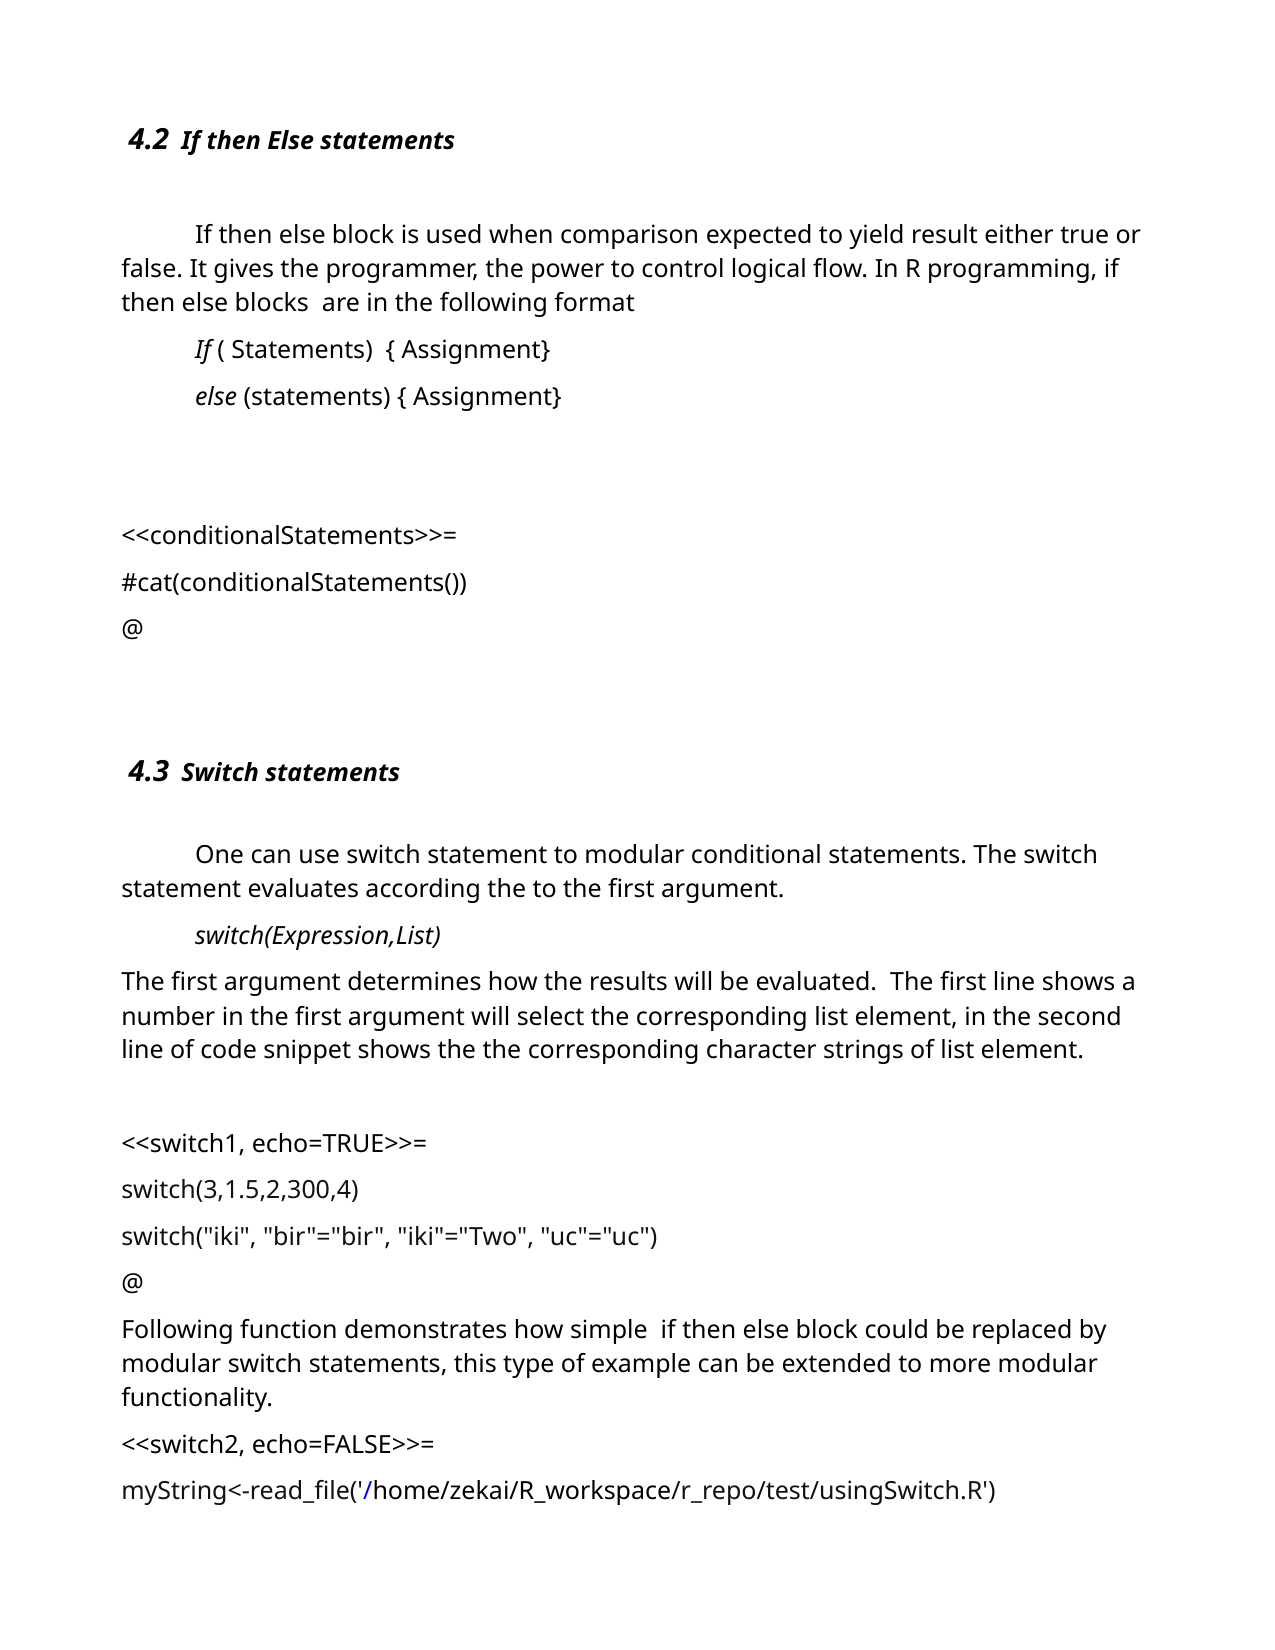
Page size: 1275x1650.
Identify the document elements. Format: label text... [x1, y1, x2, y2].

text #cat(conditionalStatements()) [121, 564, 1158, 598]
text <<switch2, echo=FALSE>>= [121, 1426, 1158, 1460]
text Following function demonstrates how simple if then else block could be replaced by modular switch statements, this type of example can be extended to more modular functionality. [121, 1312, 1158, 1414]
text The first argument determines how the results will be evaluated. The first line shows a number in the first argument will select the corresponding list element, in the second line of code snippet shows the the corresponding character strings of list element. [121, 964, 1158, 1066]
text @ [121, 611, 1158, 645]
text else (statements) { Assignment} [121, 378, 1158, 412]
text switch("iki", "bir"="bir", "iki"="Two", "uc"="uc") [121, 1218, 1158, 1252]
subtitle Switch statements [121, 751, 1158, 790]
subtitle If then Else statements [121, 118, 1158, 158]
text If ( Statements) { Assignment} [121, 332, 1158, 366]
text One can use switch statement to modular conditional statements. The switch statement evaluates according the to the first argument. [121, 837, 1158, 905]
text @ [121, 1265, 1158, 1299]
text <<switch1, echo=TRUE>>= [121, 1125, 1158, 1159]
text switch(Expression,List) [121, 917, 1158, 952]
text If then else block is used when comparison expected to yield result either true or false. It gives the programmer, the power to control logical flow. In R programming, if then else blocks are in the following format [121, 217, 1158, 319]
text <<conditionalStatements>>= [121, 518, 1158, 552]
text myString<-read_file('/home/zekai/R_workspace/r_repo/test/usingSwitch.R') [121, 1473, 1158, 1507]
text switch(3,1.5,2,300,4) [121, 1172, 1158, 1206]
